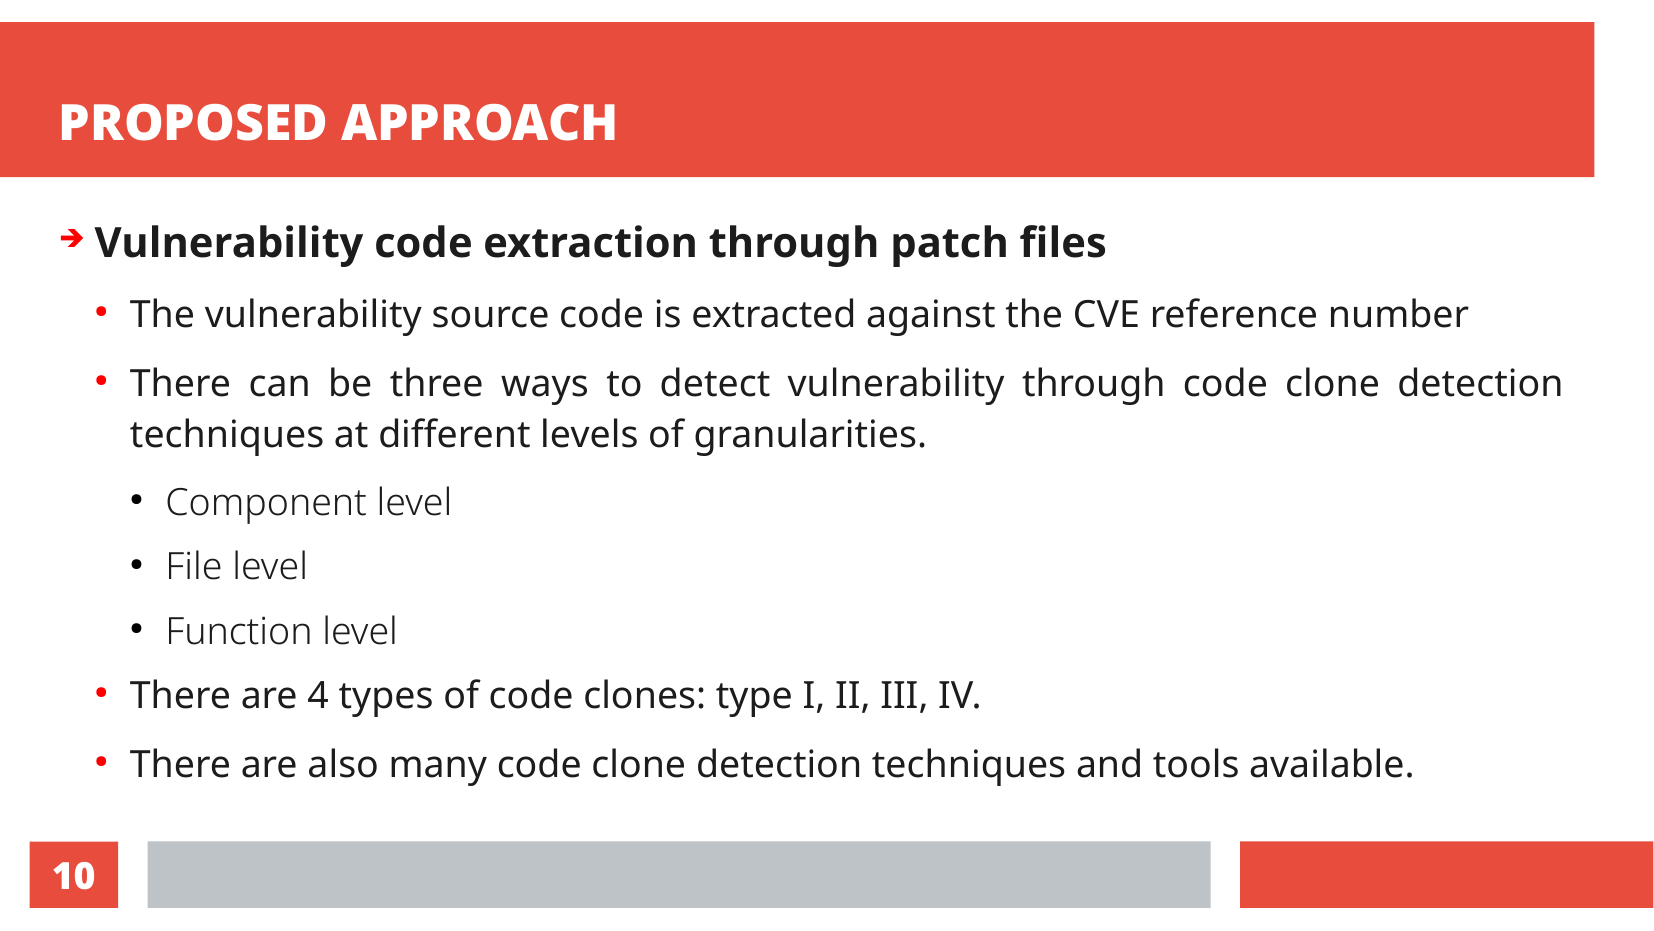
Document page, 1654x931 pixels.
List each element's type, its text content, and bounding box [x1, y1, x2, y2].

title PROPOSED APPROACH [59, 44, 1595, 156]
list Vulnerability code extraction through patch files The vulnerability source code is extracted against the CVE reference number There can be three ways to detect vulnerability through code clone detection techniques at different levels of granularities. Component level File level Function level There are 4 types of code clones: type I, II, III, IV. There are also many code clone detection techniques and tools available. [59, 212, 1565, 820]
